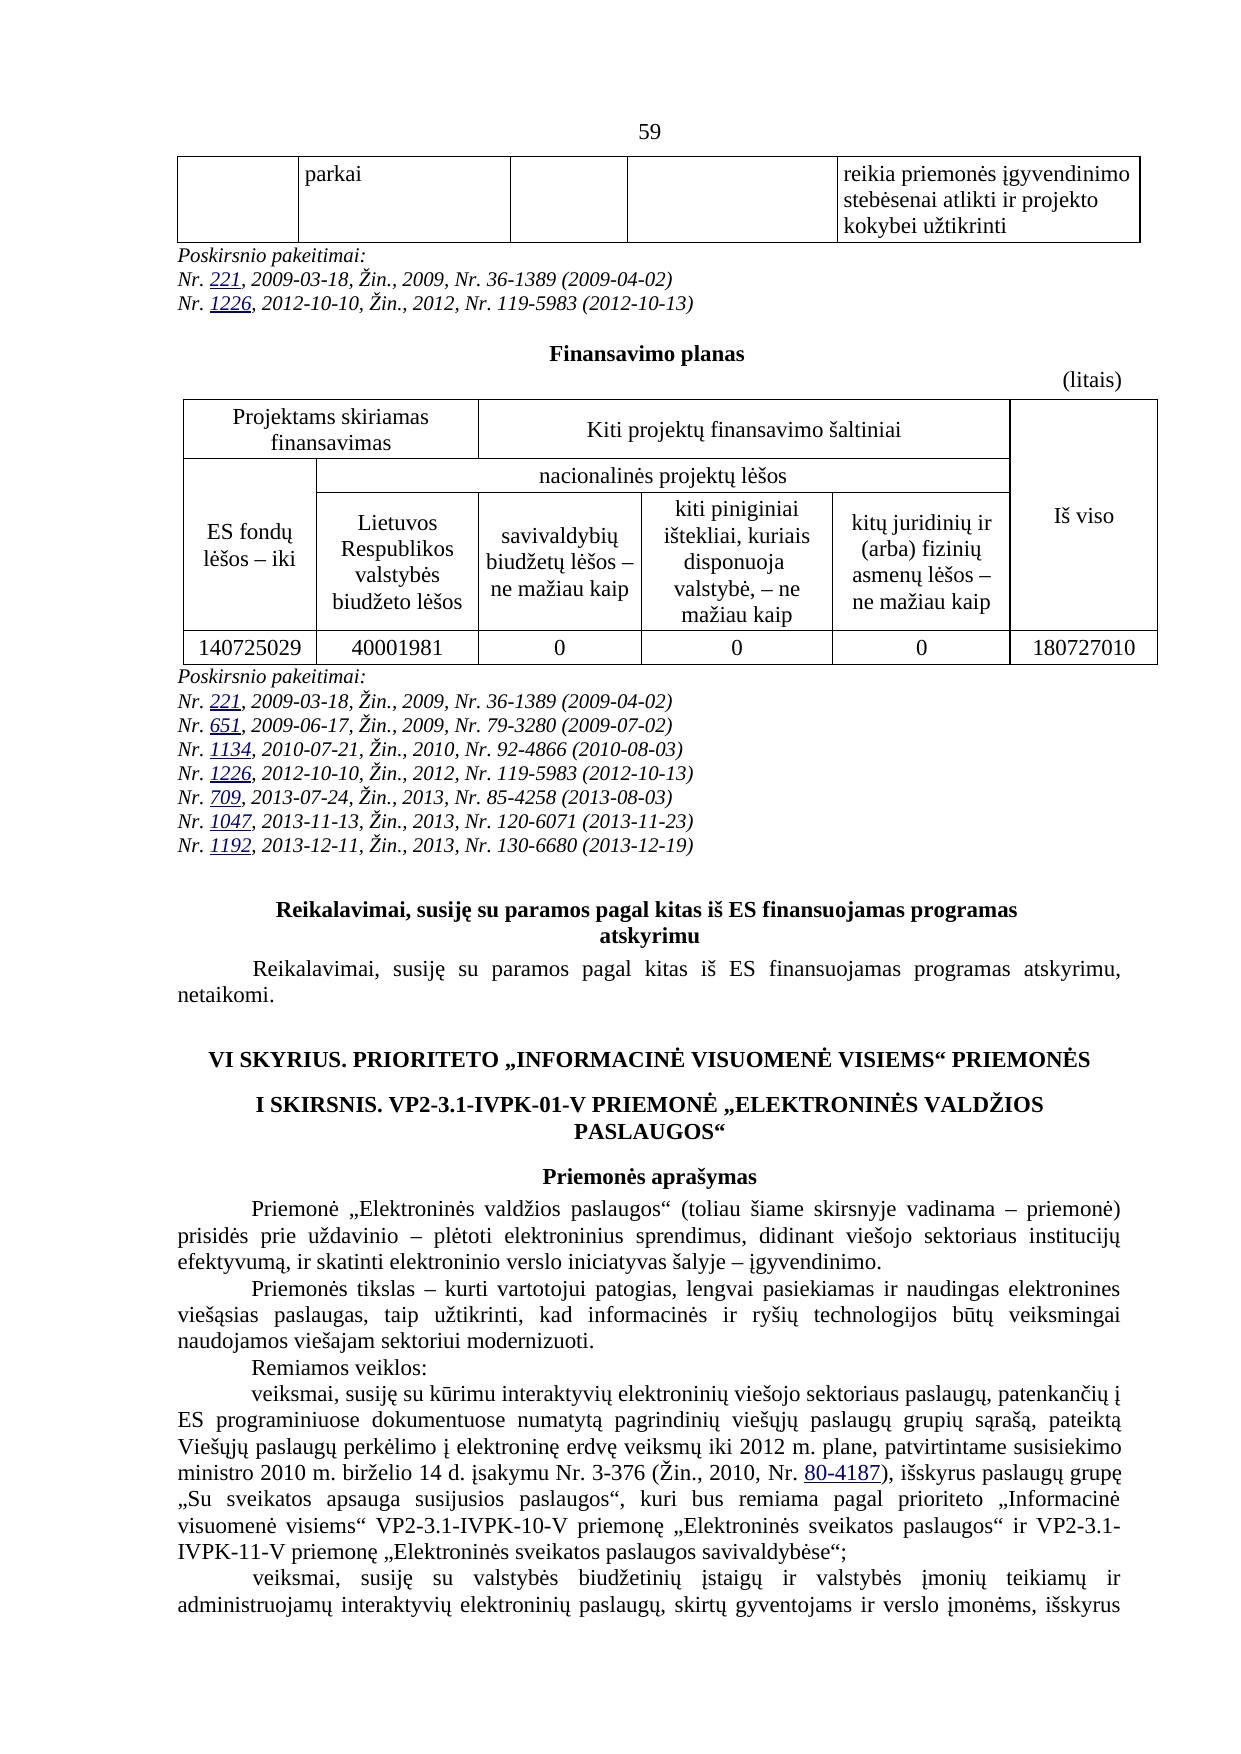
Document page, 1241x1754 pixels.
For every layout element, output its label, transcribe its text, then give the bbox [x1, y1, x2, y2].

table_cell [628, 157, 837, 242]
text Priemonės tikslas – kurti vartotojui patogias, lengvai pasiekiamas ir naudingas elektronines viešąsias paslaugas, taip užtikrinti, kad informacinės ir ryšių technologijos būtų veiksmingai naudojamos viešajam sektoriui modernizuoti. [177, 1274, 1122, 1354]
subtitle I SKIRSNIS. VP2-3.1-IVPK-01-V PRIEMONĖ „ELEKTRONINĖS VALDŽIOS PASLAUGOS“ [177, 1091, 1122, 1144]
table_cell Lietuvos Respublikos valstybės biudžeto lėšos [317, 493, 478, 630]
text Nr. 221, 2009-03-18, Žin., 2009, Nr. 36-1389 (2009-04-02) [177, 267, 1122, 291]
text Priemonės aprašymas [177, 1163, 1122, 1189]
table_cell 140725029 [184, 631, 316, 663]
text Nr. 1226, 2012-10-10, Žin., 2012, Nr. 119-5983 (2012-10-13) [177, 761, 1122, 785]
text Reikalavimai, susiję su paramos pagal kitas iš ES finansuojamas programas atskyrimu [177, 896, 1122, 948]
text Priemonė „Elektroninės valdžios paslaugos“ (toliau šiame skirsnyje vadinama – priemonė) prisidės prie uždavinio – plėtoti elektroninius sprendimus, didinant viešojo sektoriaus institucijų efektyvumą, ir skatinti elektroninio verslo iniciatyvas šalyje – įgyvendinimo. [177, 1196, 1122, 1274]
table_cell kiti piniginiai ištekliai, kuriais disponuoja valstybė, – ne mažiau kaip [642, 493, 832, 630]
text Nr. 709, 2013-07-24, Žin., 2013, Nr. 85-4258 (2013-08-03) [177, 785, 1122, 809]
table_cell nacionalinės projektų lėšos [317, 459, 1009, 492]
table_cell 180727010 [1011, 631, 1157, 663]
text Poskirsnio pakeitimai: [177, 664, 1122, 688]
text Nr. 1134, 2010-07-21, Žin., 2010, Nr. 92-4866 (2010-08-03) [177, 737, 1122, 761]
table_cell ES fondų lėšos – iki [184, 459, 316, 630]
table_cell savivaldybių biudžetų lėšos – ne mažiau kaip [479, 493, 641, 630]
text Nr. 221, 2009-03-18, Žin., 2009, Nr. 36-1389 (2009-04-02) [177, 688, 1122, 713]
subtitle VI SKYRIUS. PRIORITETO „INFORMACINĖ VISUOMENĖ VISIEMS“ PRIEMONĖS [177, 1046, 1122, 1073]
table_cell 0 [642, 631, 832, 663]
text Nr. 1192, 2013-12-11, Žin., 2013, Nr. 130-6680 (2013-12-19) [177, 833, 1122, 857]
table_cell [178, 157, 298, 242]
table_header Iš viso [1011, 400, 1157, 630]
table_cell 40001981 [317, 631, 478, 663]
table_cell 0 [833, 631, 1009, 663]
text Nr. 1047, 2013-11-13, Žin., 2013, Nr. 120-6071 (2013-11-23) [177, 809, 1122, 833]
text Nr. 1226, 2012-10-10, Žin., 2012, Nr. 119-5983 (2012-10-13) [177, 291, 1122, 315]
table_header Projektams skiriamas finansavimas [184, 400, 478, 458]
text Remiamos veiklos: [177, 1354, 1122, 1380]
text veiksmai, susiję su valstybės biudžetinių įstaigų ir valstybės įmonių teikiamų ir administruojamų interaktyvių elektroninių paslaugų, skirtų gyventojams ir verslo įmonėms, išskyrus [177, 1564, 1122, 1617]
table_cell kitų juridinių ir (arba) fizinių asmenų lėšos – ne mažiau kaip [833, 493, 1009, 630]
table_cell [511, 157, 627, 242]
text Nr. 651, 2009-06-17, Žin., 2009, Nr. 79-3280 (2009-07-02) [177, 713, 1122, 737]
table_header Kiti projektų finansavimo šaltiniai [479, 400, 1009, 458]
table_cell 0 [479, 631, 641, 663]
text Poskirsnio pakeitimai: [177, 243, 1122, 267]
table_cell parkai [299, 157, 510, 242]
text (litais) [177, 366, 1122, 392]
table_cell reikia priemonės įgyvendi­nimo stebėsenai atlikti ir projekto kokybei užtikrinti [838, 157, 1139, 242]
text Reikalavimai, susiję su paramos pagal kitas iš ES finansuojamas programas atskyrimu, netaikomi. [177, 955, 1122, 1007]
text Finansavimo planas [177, 340, 1122, 366]
text veiksmai, susiję su kūrimu interaktyvių elektroninių viešojo sektoriaus paslaugų, patenkančių į ES programiniuose dokumentuose numatytą pagrindinių viešųjų paslaugų grupių sąrašą, pateiktą Viešųjų paslaugų perkėlimo į elektroninę erdvę veiksmų iki 2012 m. plane, patvirtintame susisiekimo ministro 2010 m. birželio 14 d. įsakymu Nr. 3-376 (Žin., 2010, Nr. 80-4187), išskyrus paslaugų grupę „Su sveikatos apsauga susijusios paslaugos“, kuri bus remiama pagal prioriteto „Informacinė visuomenė visiems“ VP2-3.1-IVPK-10-V priemonę „Elektroninės sveikatos paslaugos“ ir VP2-3.1-IVPK-11-V priemonę „Elektroninės sveikatos paslaugos savivaldybėse“; [177, 1380, 1122, 1564]
